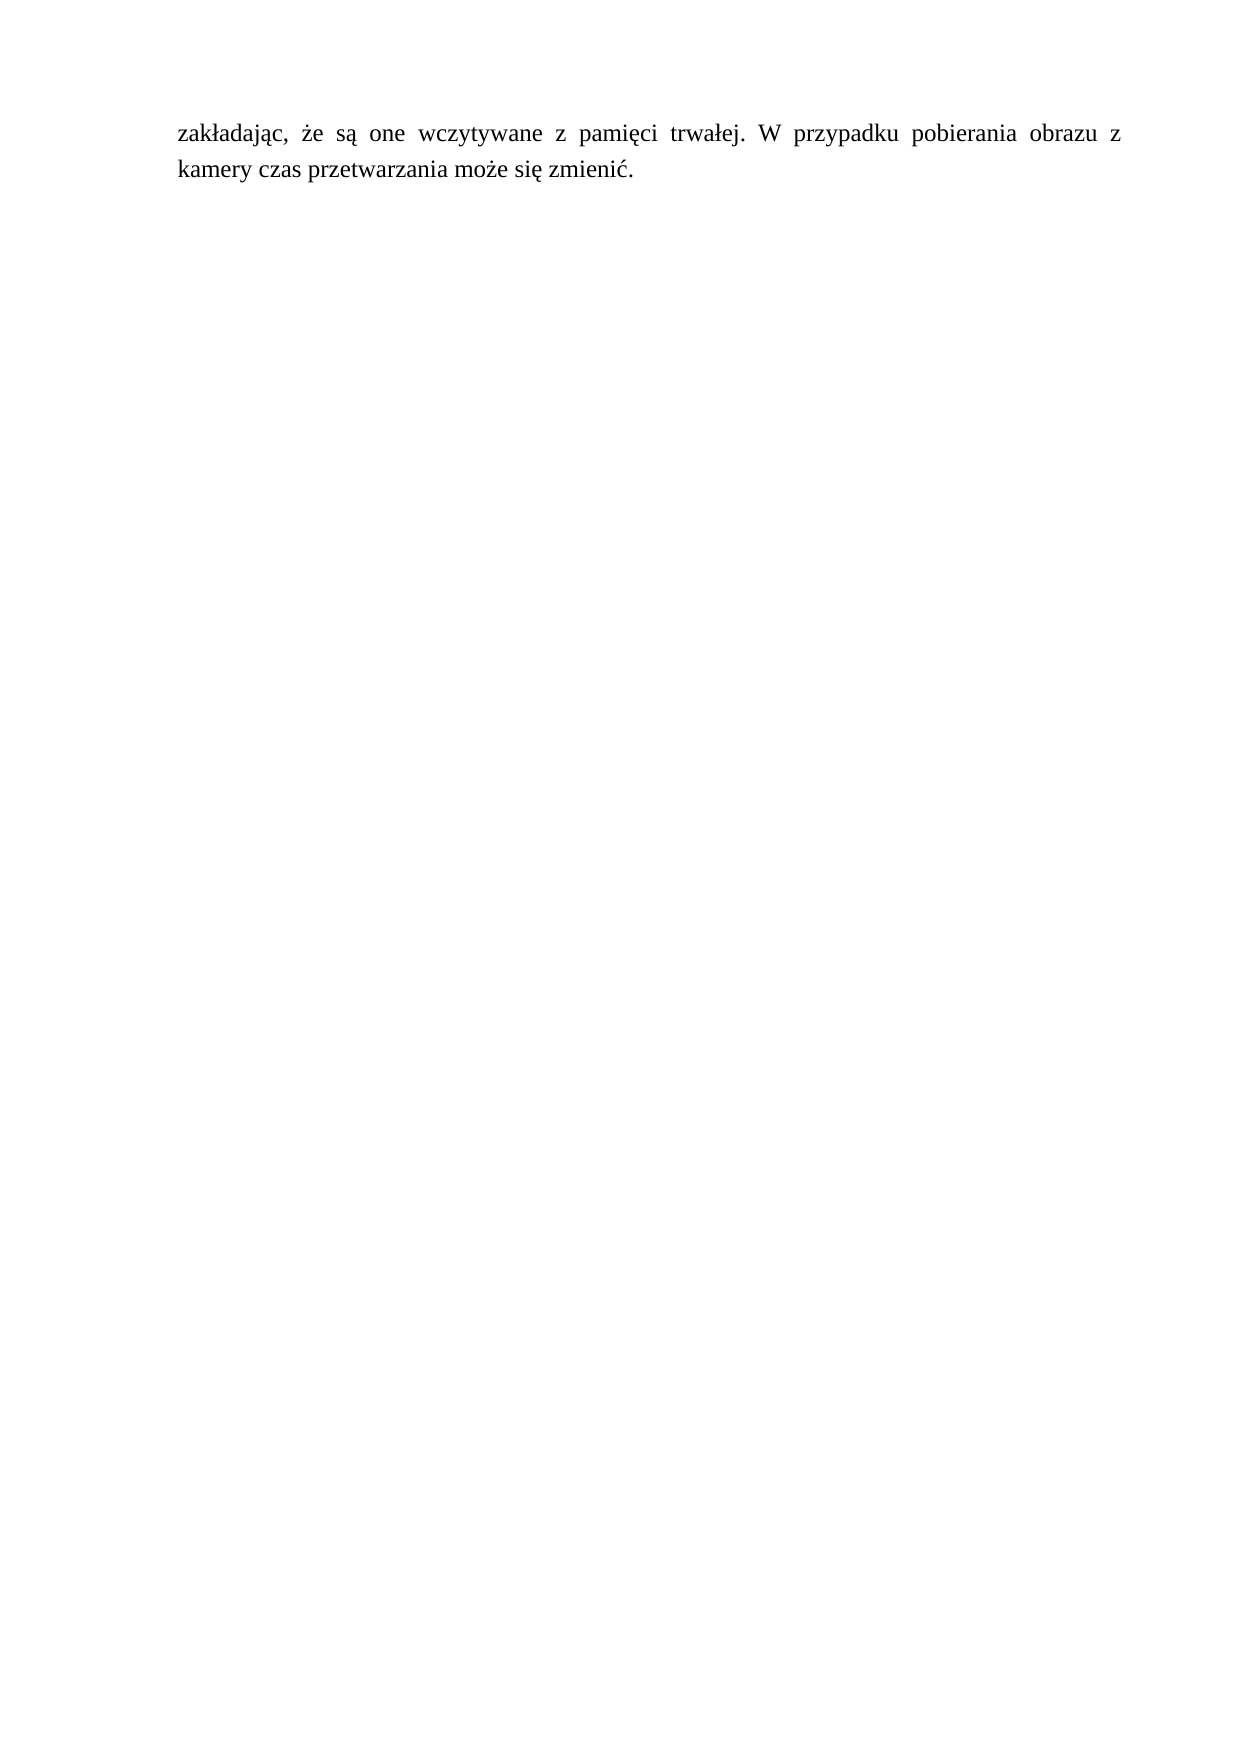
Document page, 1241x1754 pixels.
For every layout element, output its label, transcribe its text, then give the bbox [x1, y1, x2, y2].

text zakładając, że są one wczytywane z pamięci trwałej. W przypadku pobierania obrazu z kamery czas przetwarzania może się zmienić. [177, 118, 1122, 183]
